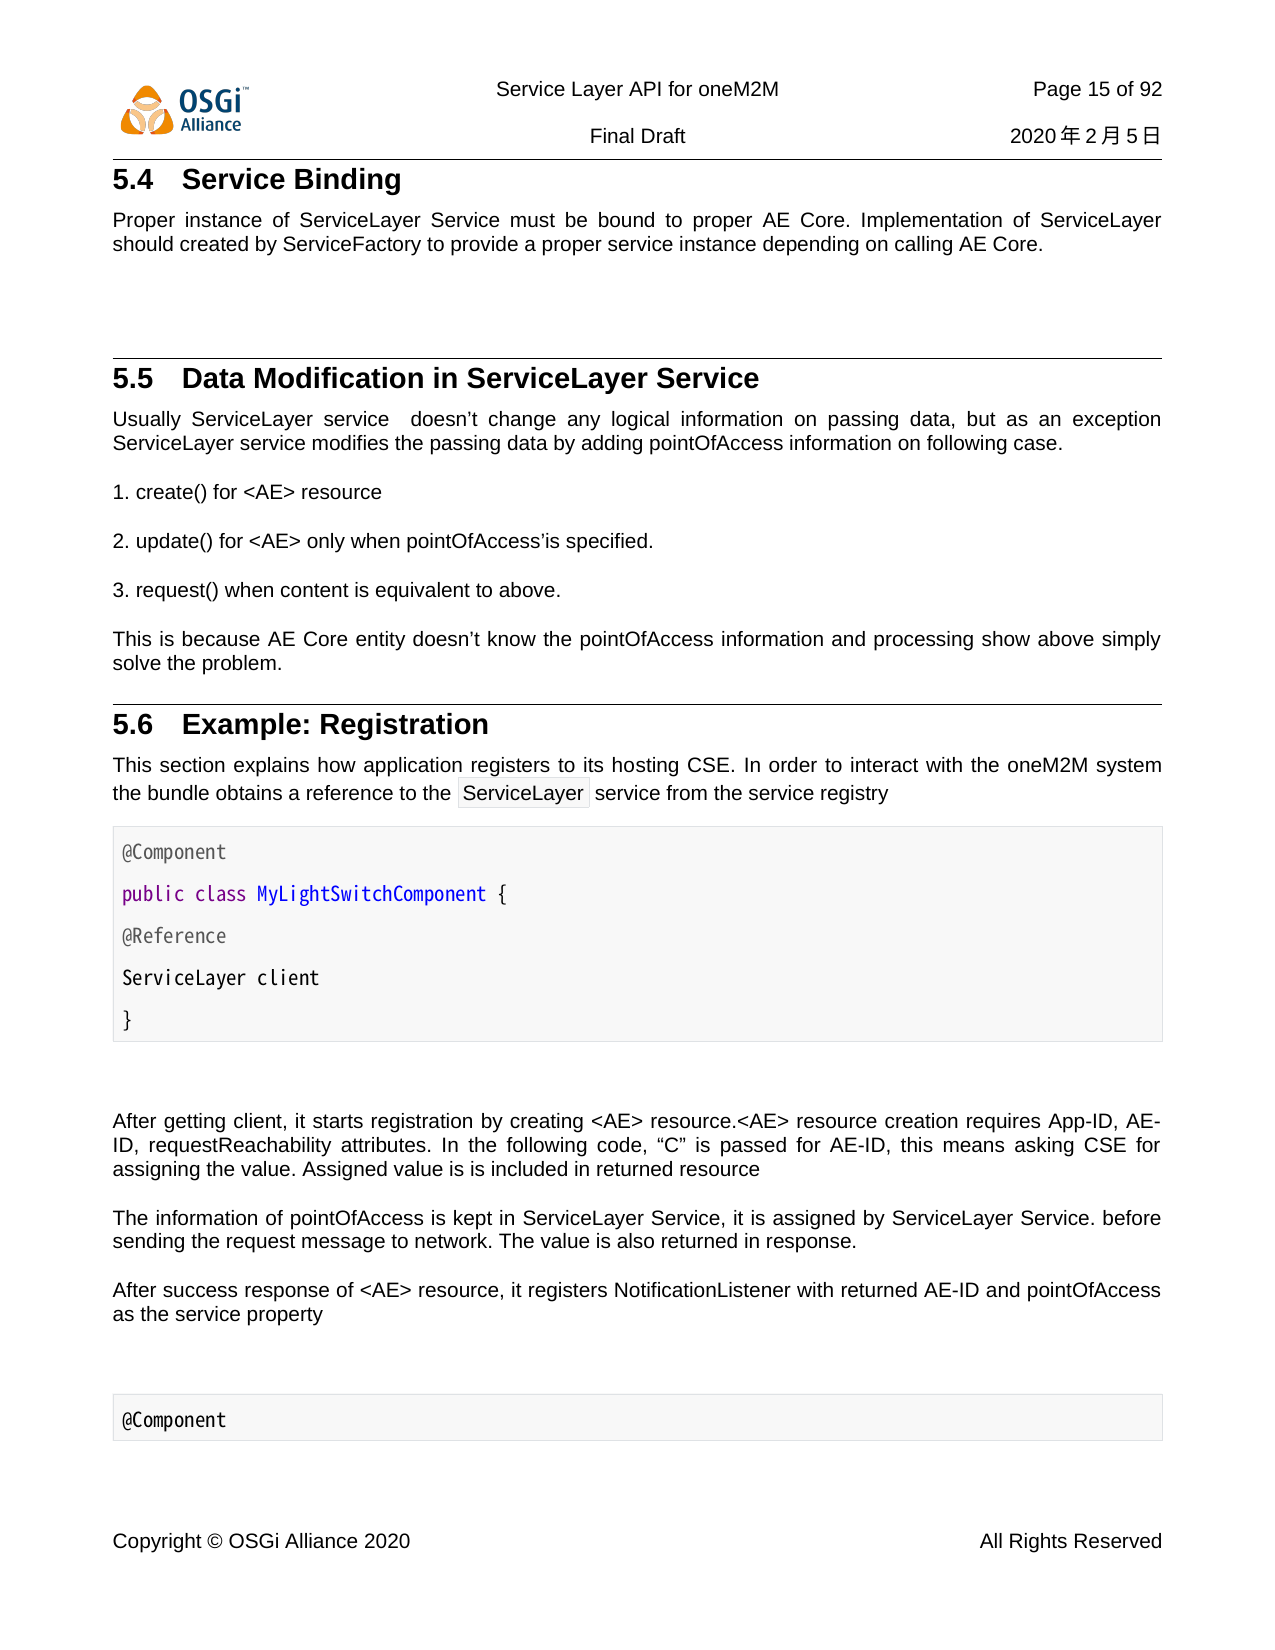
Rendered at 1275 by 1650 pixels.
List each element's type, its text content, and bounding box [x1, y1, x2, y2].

text public class MyLightSwitchComponent { [114, 868, 1162, 908]
text After getting client, it starts registration by creating <AE> resource.<AE> resource creation requires App-ID, AE-ID, requestReachability attributes. In the following code, “C” is passed for AE-ID, this means asking CSE for assigning the value. Assigned value is is included in returned resource [112, 1108, 1162, 1180]
picture [113, 78, 257, 142]
text After success response of <AE> resource, it registers NotificationListener with returned AE-ID and pointOfAccess as the service property [112, 1278, 1162, 1326]
text This section explains how application registers to its hosting CSE. In order to interact with the oneM2M system the bundle obtains a reference to the ServiceLayer service from the service registry [112, 753, 1162, 807]
text Usually ServiceLayer service doesn’t change any logical information on passing data, but as an exception ServiceLayer service modifies the passing data by adding pointOfAccess information on following case. [112, 407, 1162, 455]
subtitle Service Binding [112, 160, 1162, 196]
text @Component [114, 1395, 1162, 1440]
subtitle Example: Registration [112, 705, 1162, 741]
text @Component [114, 827, 1162, 866]
text 2. update() for <AE> only when pointOfAccess’is specified. [112, 529, 1162, 553]
text } [114, 994, 1162, 1041]
text Proper instance of ServiceLayer Service must be bound to proper AE Core. Implementation of ServiceLayer should created by ServiceFactory to provide a proper service instance depending on calling AE Core. [112, 208, 1162, 256]
text This is because AE Core entity doesn’t know the pointOfAccess information and processing show above simply solve the problem. [112, 627, 1162, 675]
text 1. create() for <AE> resource [112, 480, 1162, 504]
text ServiceLayer client [114, 952, 1162, 992]
text The information of pointOfAccess is kept in ServiceLayer Service, it is assigned by ServiceLayer Service. before sending the request message to network. The value is also returned in response. [112, 1205, 1162, 1253]
text @Reference [114, 910, 1162, 950]
subtitle Data Modification in ServiceLayer Service [112, 359, 1162, 395]
text 3. request() when content is equivalent to above. [112, 578, 1162, 602]
